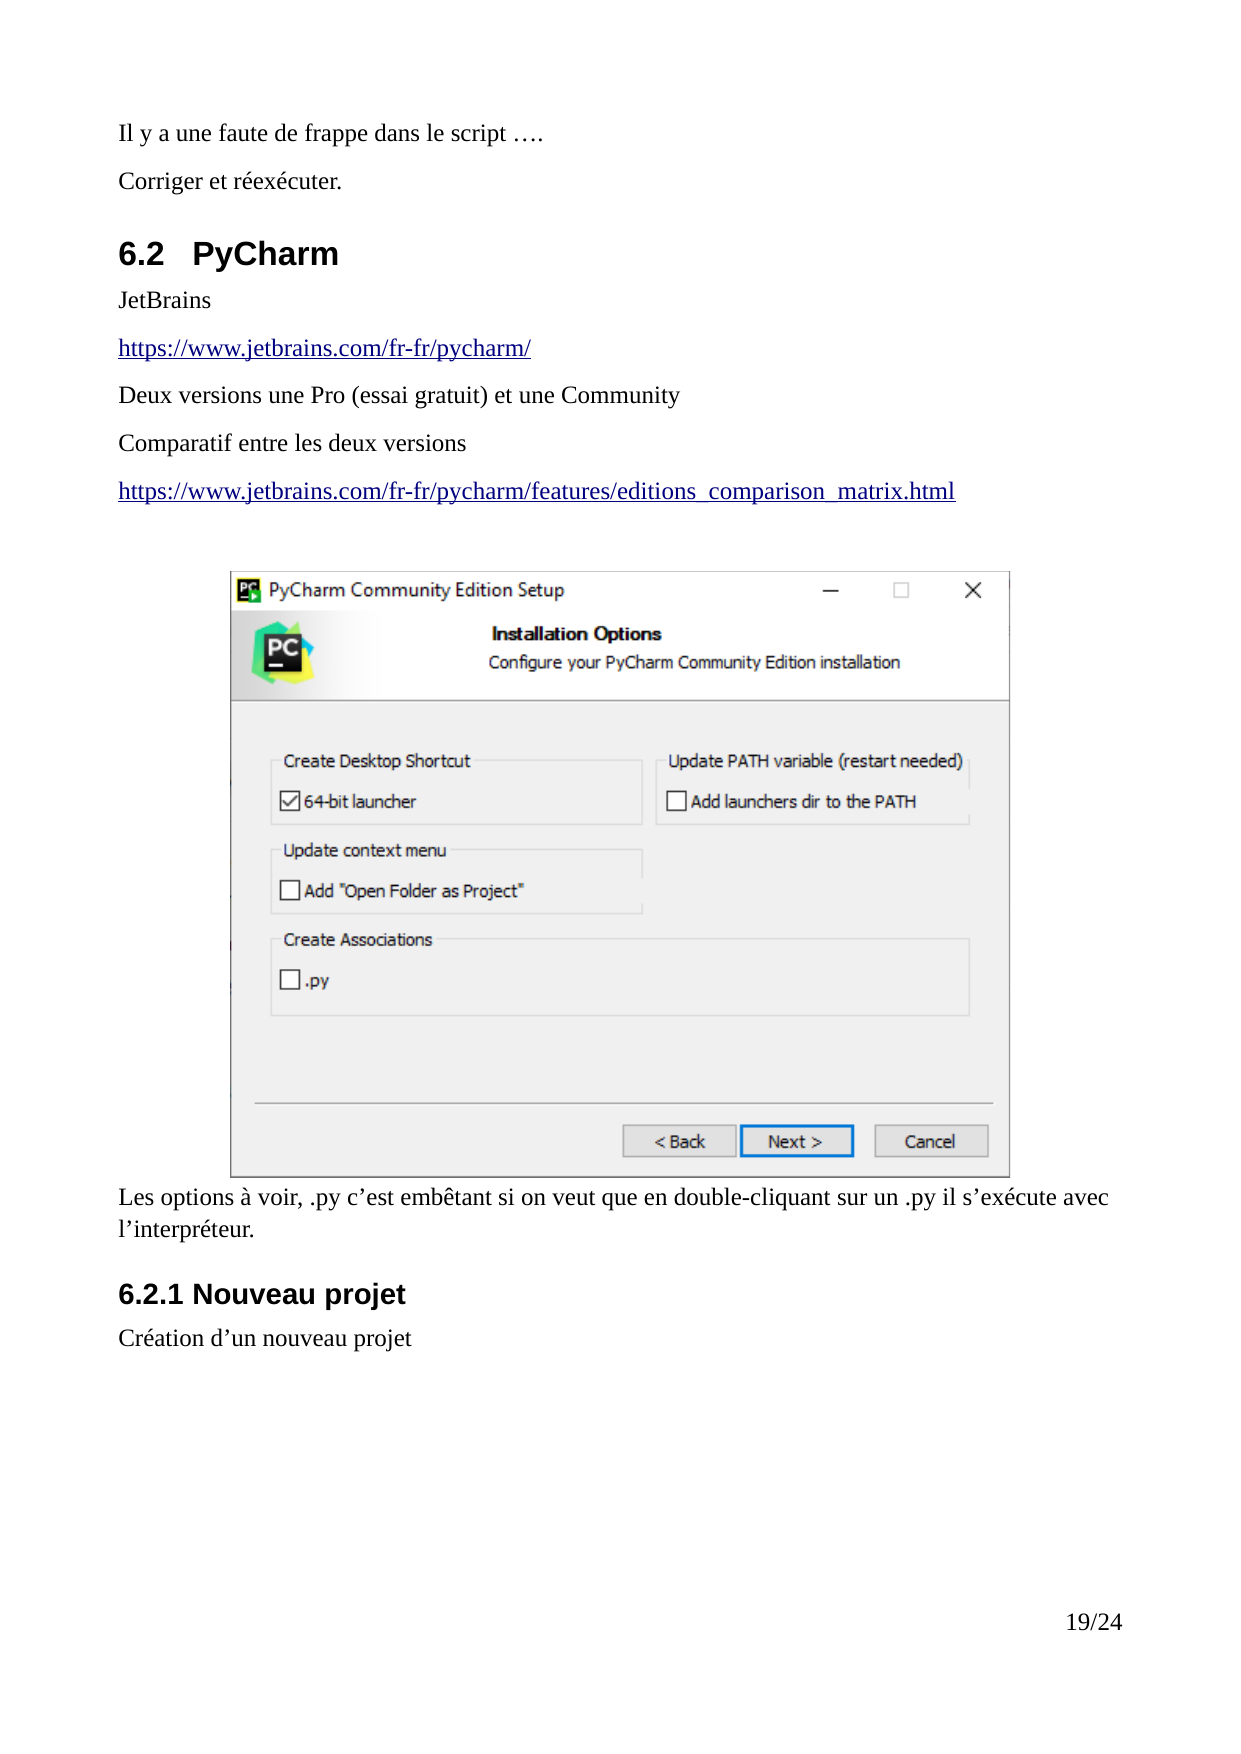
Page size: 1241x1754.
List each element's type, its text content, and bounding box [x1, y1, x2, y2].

text Deux versions une Pro (essai gratuit) et une Community [118, 381, 1122, 409]
text https://www.jetbrains.com/fr-fr/pycharm/features/editions_comparison_matrix.html [118, 476, 1122, 504]
text Les options à voir, .py c’est embêtant si on veut que en double-cliquant sur un .py il s’exécute avec l’interpréteur. [118, 1015, 1122, 1243]
text Création d’un nouveau projet [118, 1323, 1122, 1352]
picture [230, 571, 1011, 1178]
text Il y a une faute de frappe dans le script …. [118, 118, 1122, 147]
text https://www.jetbrains.com/fr-fr/pycharm/ [118, 333, 1122, 362]
text Corriger et réexécuter. [118, 166, 1122, 194]
subtitle PyCharm [118, 234, 1122, 273]
text JetBrains [118, 285, 1122, 314]
subtitle Nouveau projet [118, 1277, 1122, 1311]
text Comparatif entre les deux versions [118, 428, 1122, 457]
